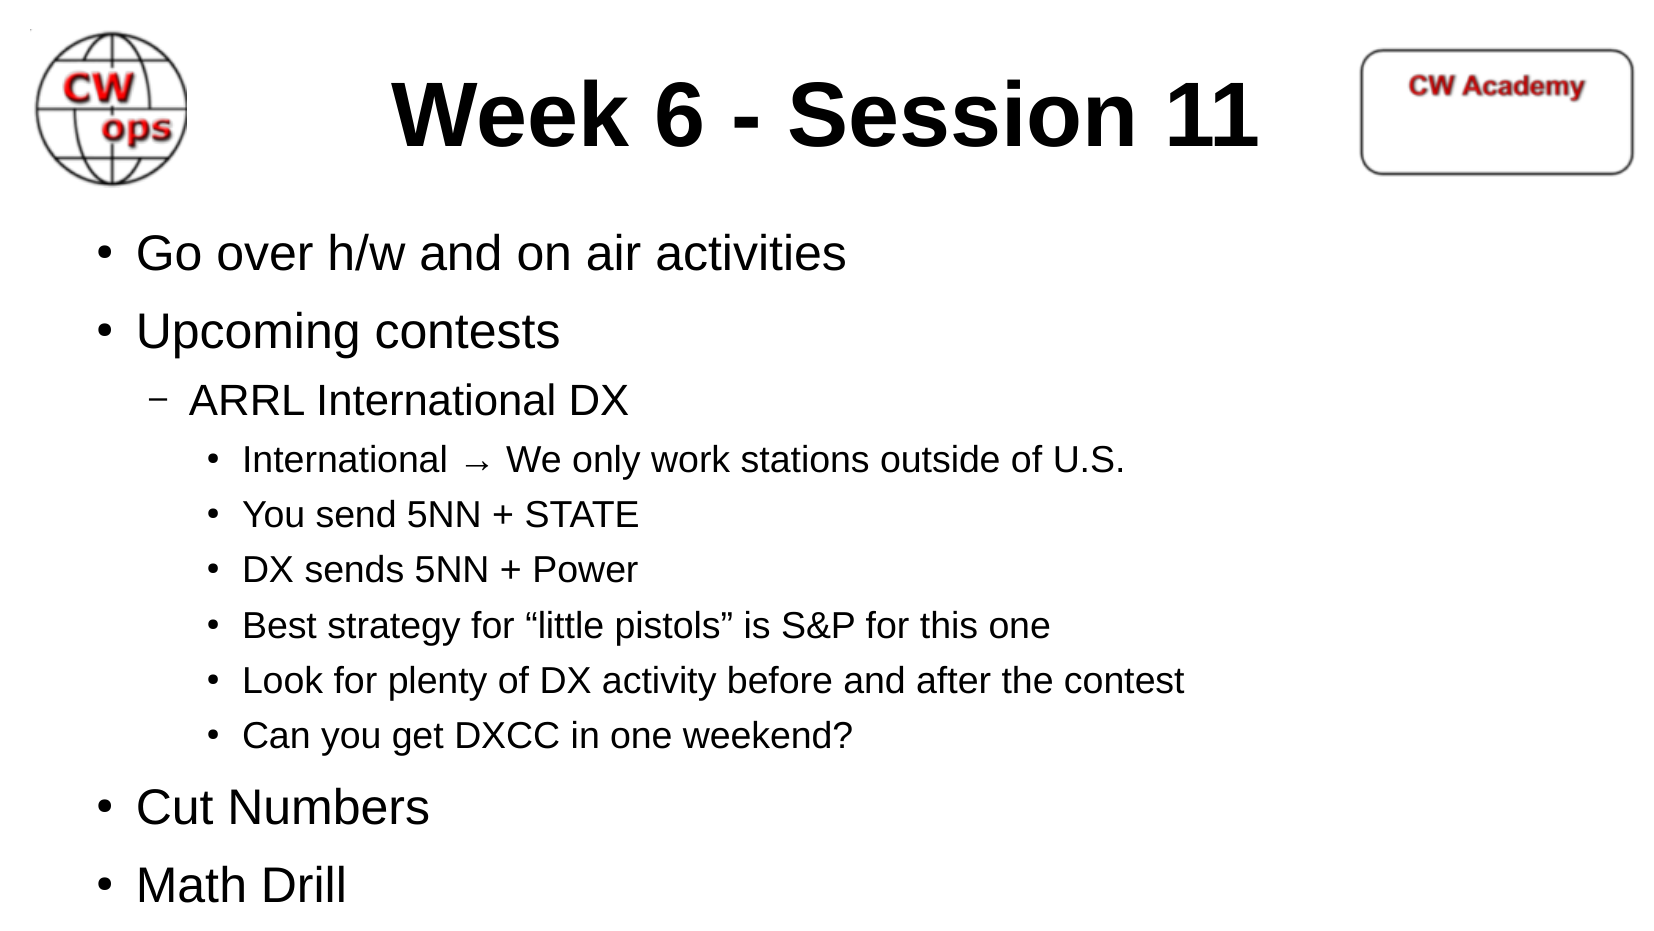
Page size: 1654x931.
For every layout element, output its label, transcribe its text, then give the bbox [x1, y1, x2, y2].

list Go over h/w and on air activities Upcoming contests ARRL International DX International → We only work stations outside of U.S. You send 5NN + STATE DX sends 5NN + Power Best strategy for “little pistols” is S&P for this one Look for plenty of DX activity before and after the contest Can you get DXCC in one weekend? Cut Numbers Math Drill [82, 225, 1571, 915]
title Week 6 - Session 11 [82, 37, 1571, 193]
picture [30, 29, 187, 194]
picture [1571, 37, 1640, 186]
